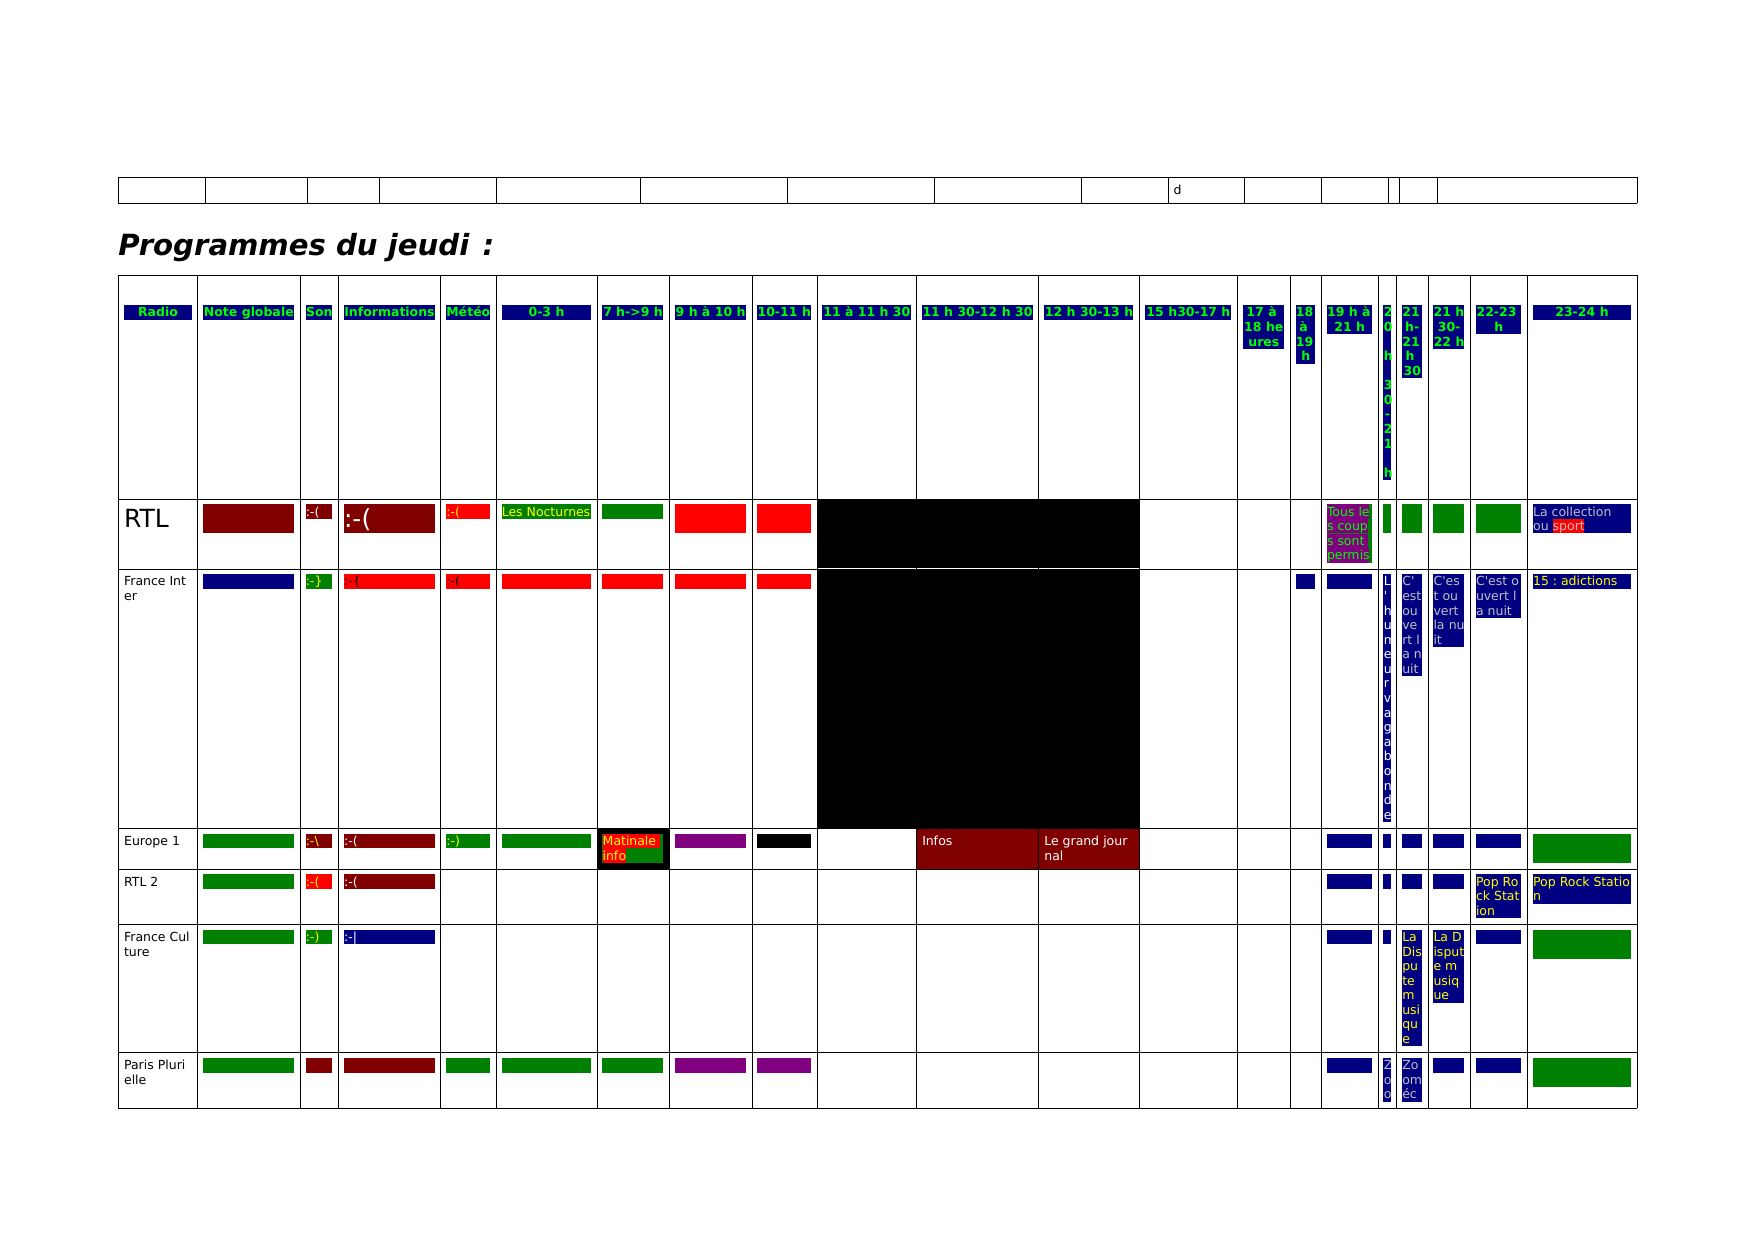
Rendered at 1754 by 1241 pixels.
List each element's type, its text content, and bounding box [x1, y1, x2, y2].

subtitle Programmes du jeudi : [118, 228, 1636, 262]
